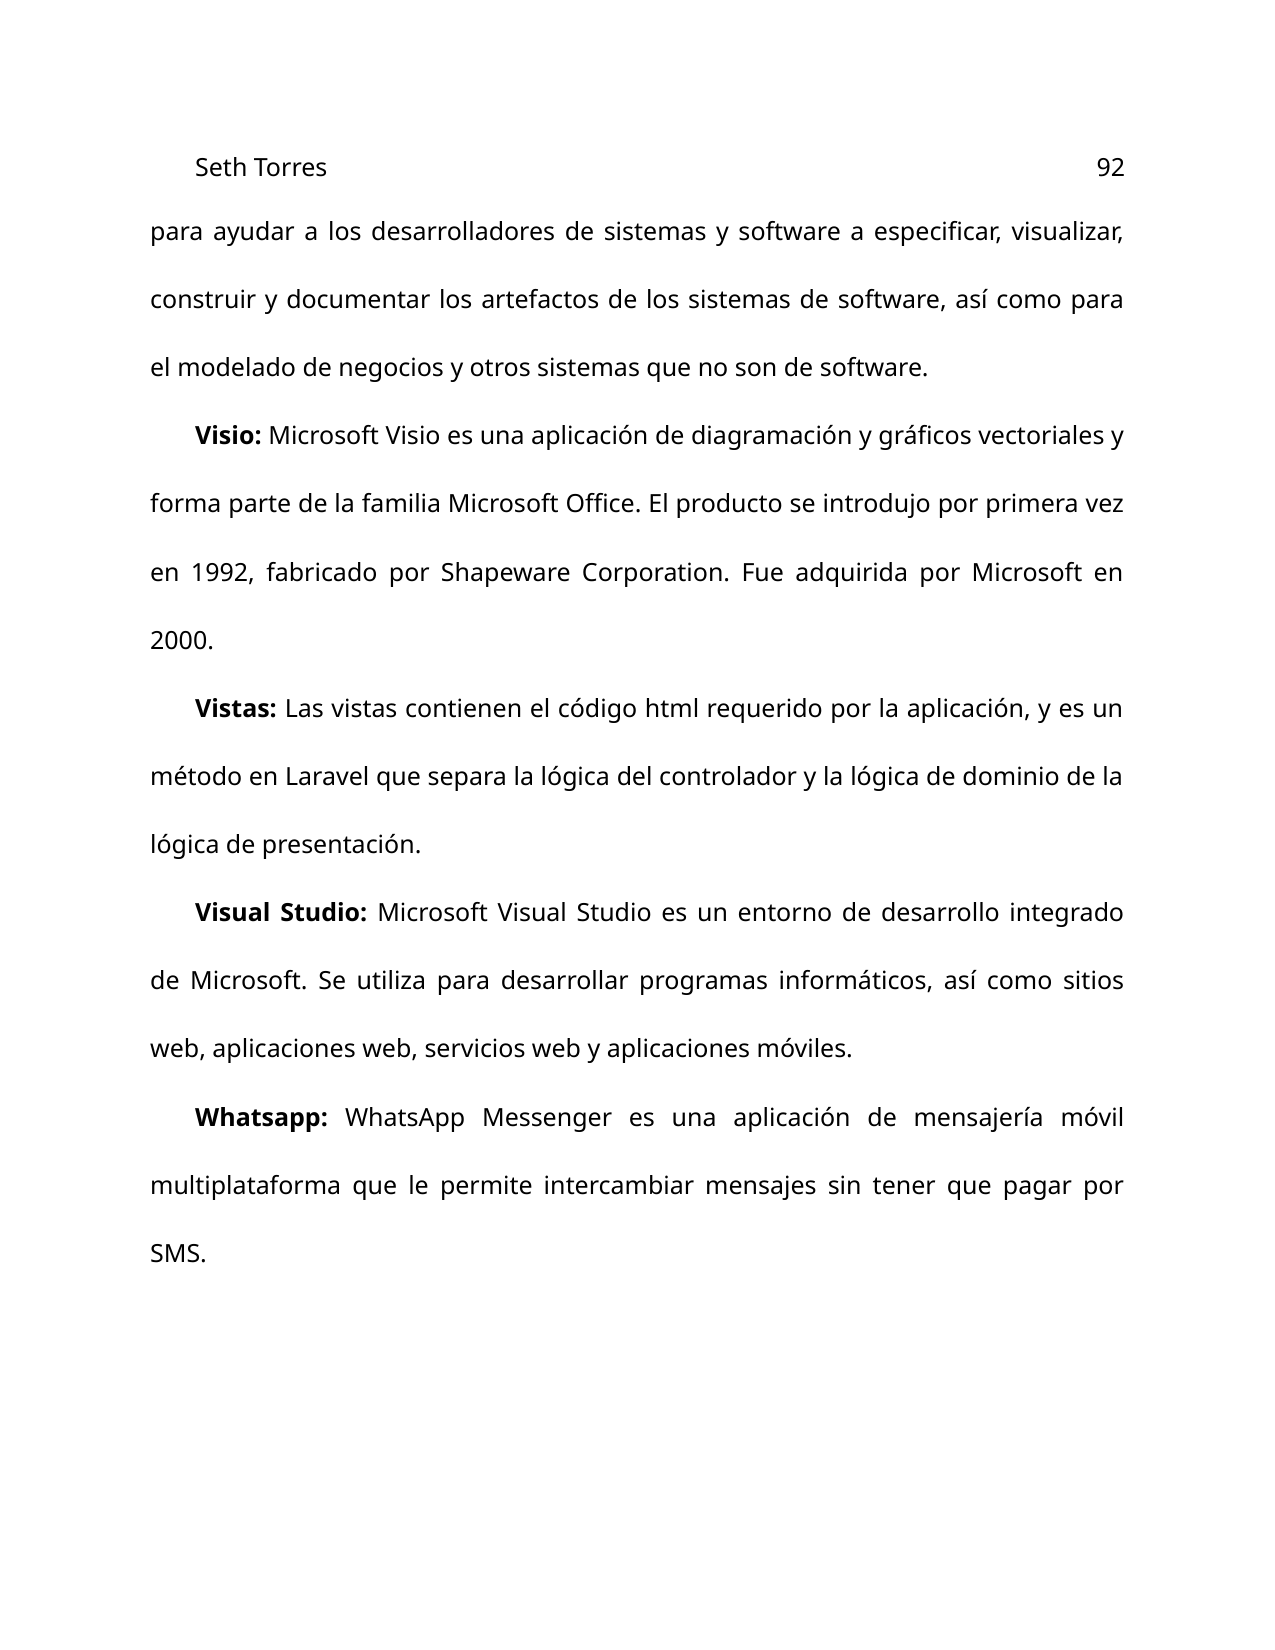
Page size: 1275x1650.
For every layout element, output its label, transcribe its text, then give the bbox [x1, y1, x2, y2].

text Visio: Microsoft Visio es una aplicación de diagramación y gráficos vectoriales y forma parte de la familia Microsoft Office. El producto se introdujo por primera vez en 1992, fabricado por Shapeware Corporation. Fue adquirida por Microsoft en 2000. [150, 418, 1125, 656]
text Vistas: Las vistas contienen el código html requerido por la aplicación, y es un método en Laravel que separa la lógica del controlador y la lógica de dominio de la lógica de presentación. [150, 690, 1125, 861]
text para ayudar a los desarrolladores de sistemas y software a especificar, visualizar, construir y documentar los artefactos de los sistemas de software, así como para el modelado de negocios y otros sistemas que no son de software. [150, 213, 1125, 384]
text Visual Studio: Microsoft Visual Studio es un entorno de desarrollo integrado de Microsoft. Se utiliza para desarrollar programas informáticos, así como sitios web, aplicaciones web, servicios web y aplicaciones móviles. [150, 895, 1125, 1065]
text Whatsapp: WhatsApp Messenger es una aplicación de mensajería móvil multiplataforma que le permite intercambiar mensajes sin tener que pagar por SMS. [150, 1099, 1125, 1269]
